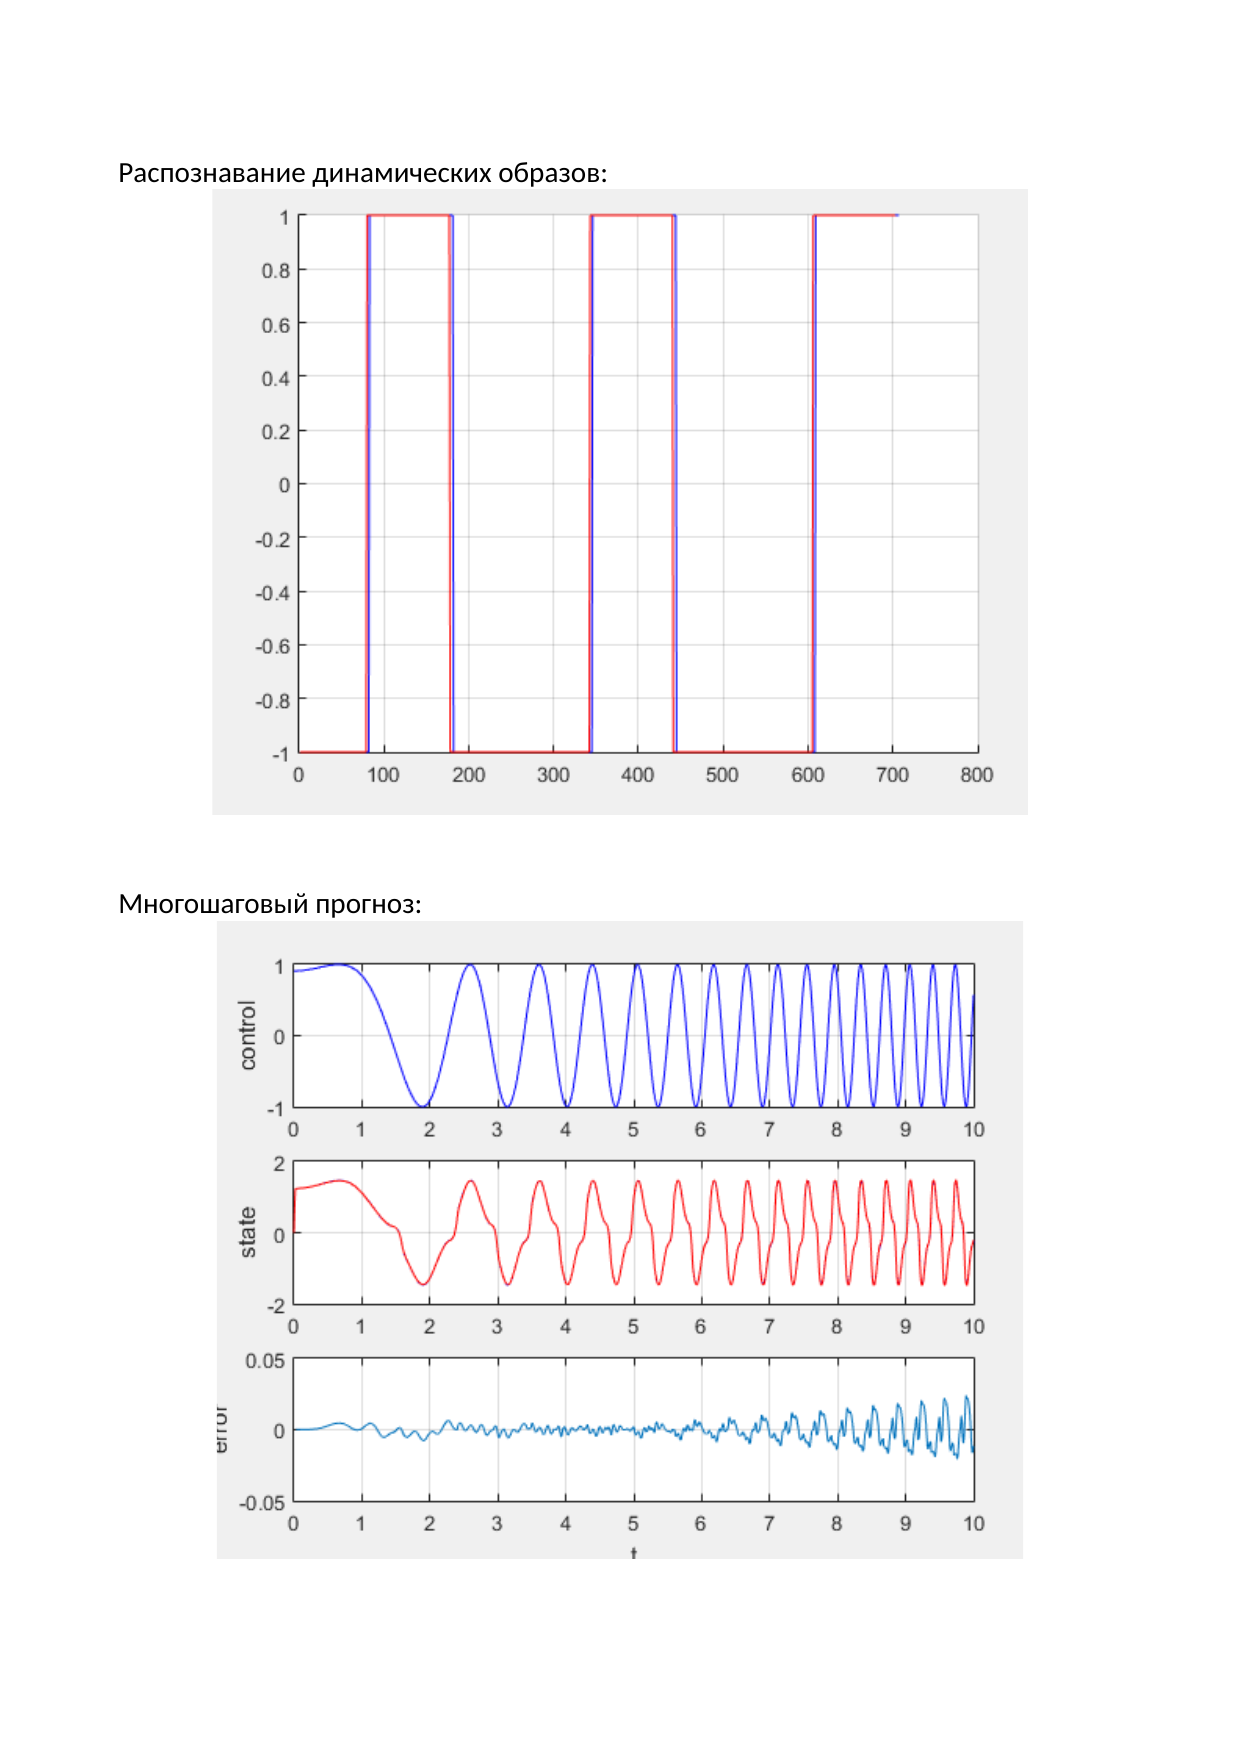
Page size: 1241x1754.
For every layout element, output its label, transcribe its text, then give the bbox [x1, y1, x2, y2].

picture [216, 921, 1024, 1559]
picture [212, 189, 1028, 815]
text Многошаговый прогноз: [118, 886, 1122, 921]
text Распознавание динамических образов: [118, 154, 1122, 189]
